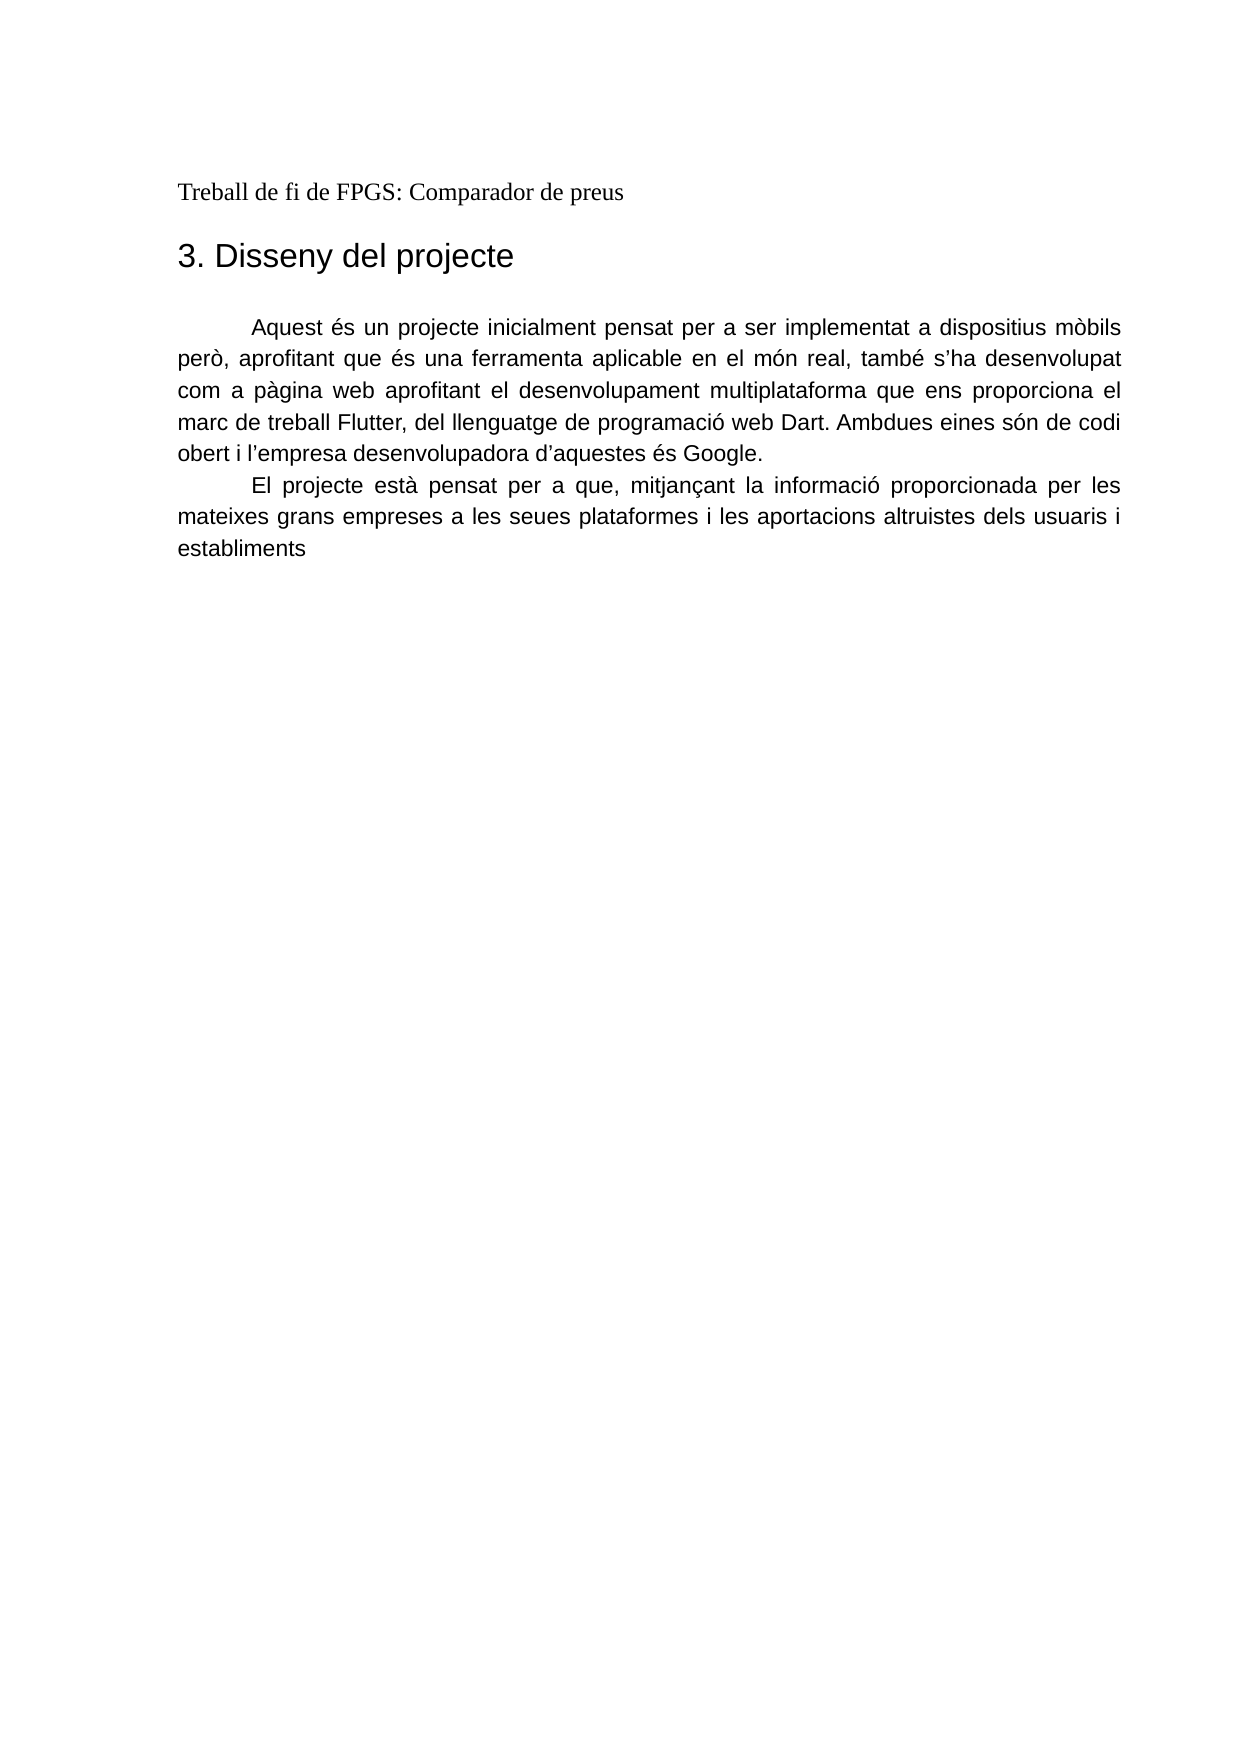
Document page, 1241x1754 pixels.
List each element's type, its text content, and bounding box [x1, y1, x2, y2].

text El projecte està pensat per a que, mitjançant la informació proporcionada per les mateixes grans empreses a les seues plataformes i les aportacions altruistes dels usuaris i establiments [177, 472, 1122, 561]
text 3. Disseny del projecte [177, 236, 1122, 274]
text Aquest és un projecte inicialment pensat per a ser implementat a dispositius mòbils però, aprofitant que és una ferramenta aplicable en el món real, també s’ha desenvolupat com a pàgina web aprofitant el desenvolupament multiplataforma que ens proporciona el marc de treball Flutter, del llenguatge de programació web Dart. Ambdues eines són de codi obert i l’empresa desenvolupadora d’aquestes és Google. [177, 314, 1122, 466]
